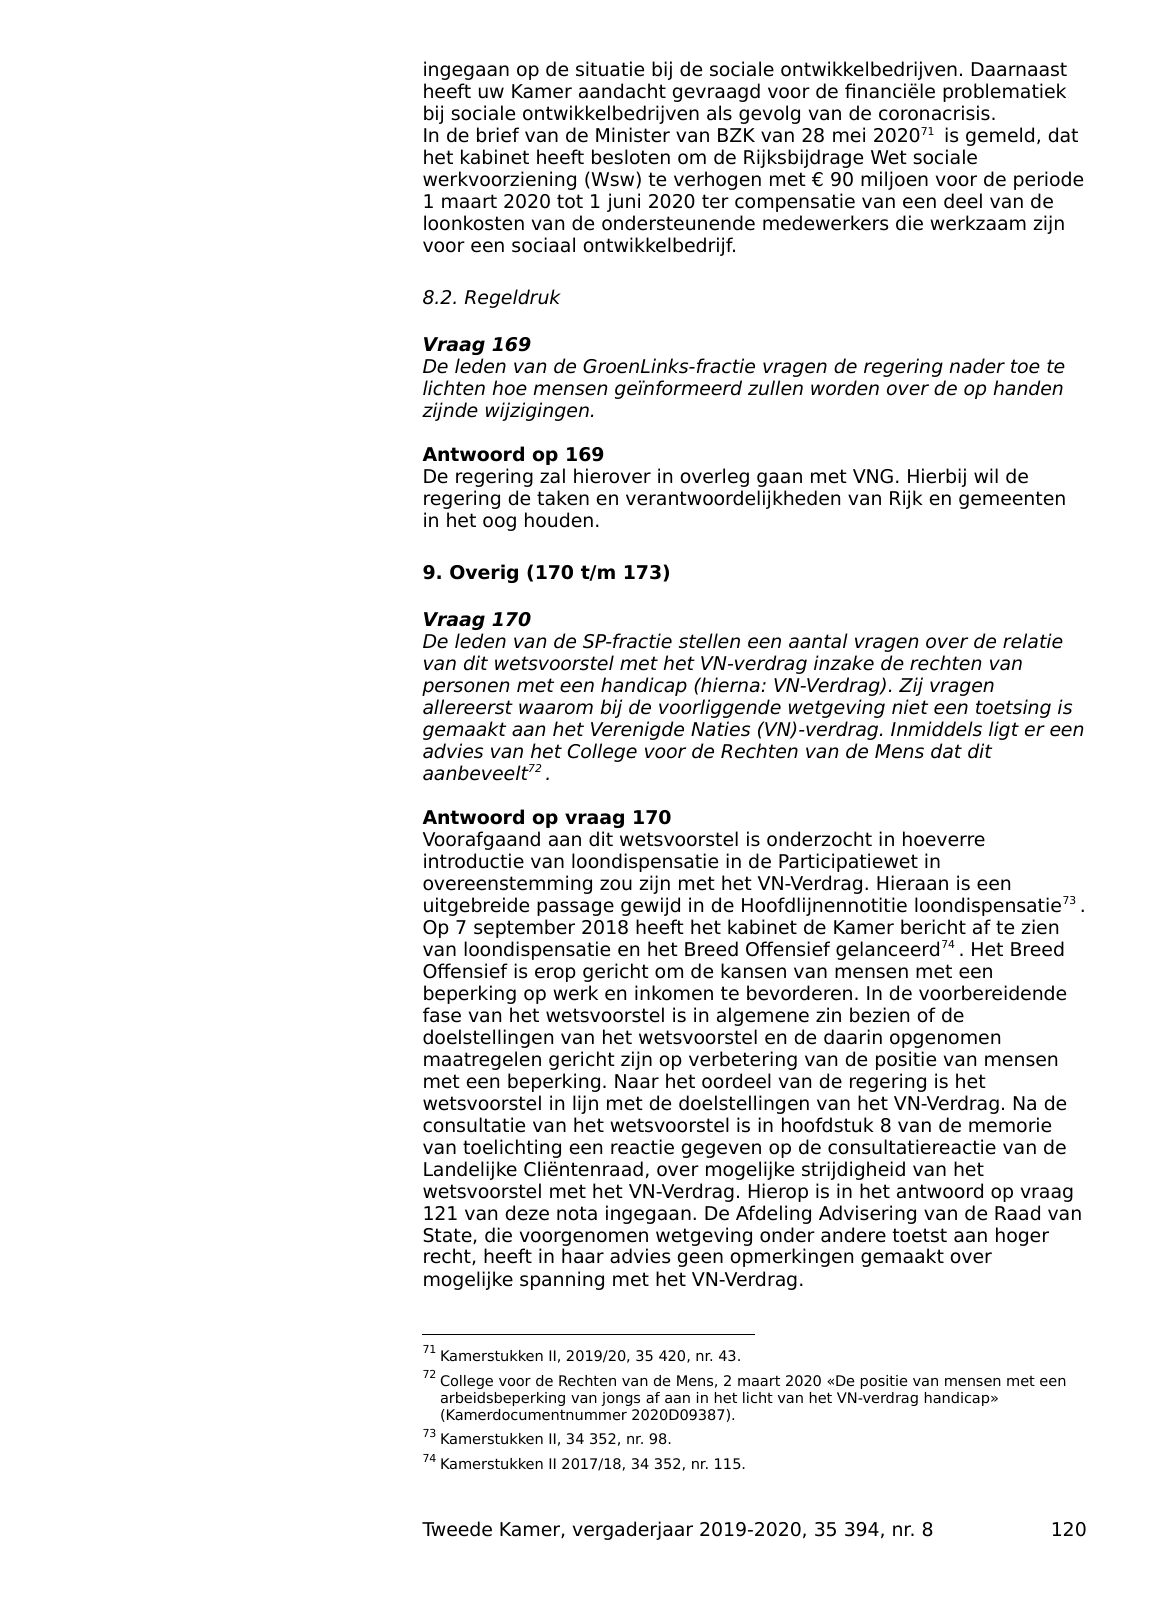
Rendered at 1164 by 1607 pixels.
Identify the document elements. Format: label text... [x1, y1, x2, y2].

text Voorafgaand aan dit wetsvoorstel is onderzocht in hoeverre introductie van loondispensatie in de Participatiewet in overeenstemming zou zijn met het VN-Verdrag. Hieraan is een uitgebreide passage gewijd in de Hoofdlijnennotitie loondispensatie. Op 7 september 2018 heeft het kabinet de Kamer bericht af te zien van loondispensatie en het Breed Offensief gelanceerd. Het Breed Offensief is erop gericht om de kansen van mensen met een beperking op werk en inkomen te bevorderen. In de voorbereidende fase van het wetsvoorstel is in algemene zin bezien of de doelstellingen van het wetsvoorstel en de daarin opgenomen maatregelen gericht zijn op verbetering van de positie van mensen met een beperking. Naar het oordeel van de regering is het wetsvoorstel in lijn met de doelstellingen van het VN-Verdrag. Na de consultatie van het wetsvoorstel is in hoofdstuk 8 van de memorie van toelichting een reactie gegeven op de consultatiereactie van de Landelijke Cliëntenraad, over mogelijke strijdigheid van het wetsvoorstel met het VN-Verdrag. Hierop is in het antwoord op vraag 121 van deze nota ingegaan. De Afdeling Advisering van de Raad van State, die voorgenomen wetgeving onder andere toetst aan hoger recht, heeft in haar advies geen opmerkingen gemaakt over mogelijke spanning met het VN-Verdrag. [422, 829, 1087, 1290]
text De leden van de SP-fractie stellen een aantal vragen over de relatie van dit wetsvoorstel met het VN-verdrag inzake de rechten van personen met een handicap (hierna: VN-Verdrag). Zij vragen allereerst waarom bij de voorliggende wetgeving niet een toetsing is gemaakt aan het Verenigde Naties (VN)-verdrag. Inmiddels ligt er een advies van het College voor de Rechten van de Mens dat dit aanbeveelt. [422, 631, 1087, 785]
subtitle 8.2. Regeldruk [422, 287, 1087, 309]
text Kamerstukken II, 34 352, nr. 98. [422, 1427, 1087, 1449]
text De leden van de GroenLinks-fractie vragen de regering nader toe te lichten hoe mensen geïnformeerd zullen worden over de op handen zijnde wijzigingen. [422, 356, 1087, 422]
text In de brief van de Minister van BZK van 28 mei 2020 is gemeld, dat het kabinet heeft besloten om de Rijksbijdrage Wet sociale werkvoorziening (Wsw) te verhogen met € 90 miljoen voor de periode 1 maart 2020 tot 1 juni 2020 ter compensatie van een deel van de loonkosten van de ondersteunende medewerkers die werkzaam zijn voor een sociaal ontwikkelbedrijf. [422, 125, 1087, 257]
text College voor de Rechten van de Mens, 2 maart 2020 «De positie van mensen met een arbeidsbeperking van jongs af aan in het licht van het VN-verdrag handicap» (Kamerdocumentnummer 2020D09387). [422, 1368, 1087, 1424]
subtitle 9. Overig (170 t/m 173) [422, 562, 1087, 584]
text Antwoord op 169 [422, 444, 1087, 466]
text ingegaan op de situatie bij de sociale ontwikkelbedrijven. Daarnaast heeft uw Kamer aandacht gevraagd voor de financiële problematiek bij sociale ontwikkelbedrijven als gevolg van de coronacrisis. [422, 59, 1087, 125]
text Kamerstukken II 2017/18, 34 352, nr. 115. [422, 1452, 1087, 1474]
text Antwoord op vraag 170 [422, 807, 1087, 829]
text Vraag 169 [422, 334, 1087, 356]
text Vraag 170 [422, 609, 1087, 631]
text De regering zal hierover in overleg gaan met VNG. Hierbij wil de regering de taken en verantwoordelijkheden van Rijk en gemeenten in het oog houden. [422, 466, 1087, 532]
text Kamerstukken II, 2019/20, 35 420, nr. 43. [422, 1343, 1087, 1366]
